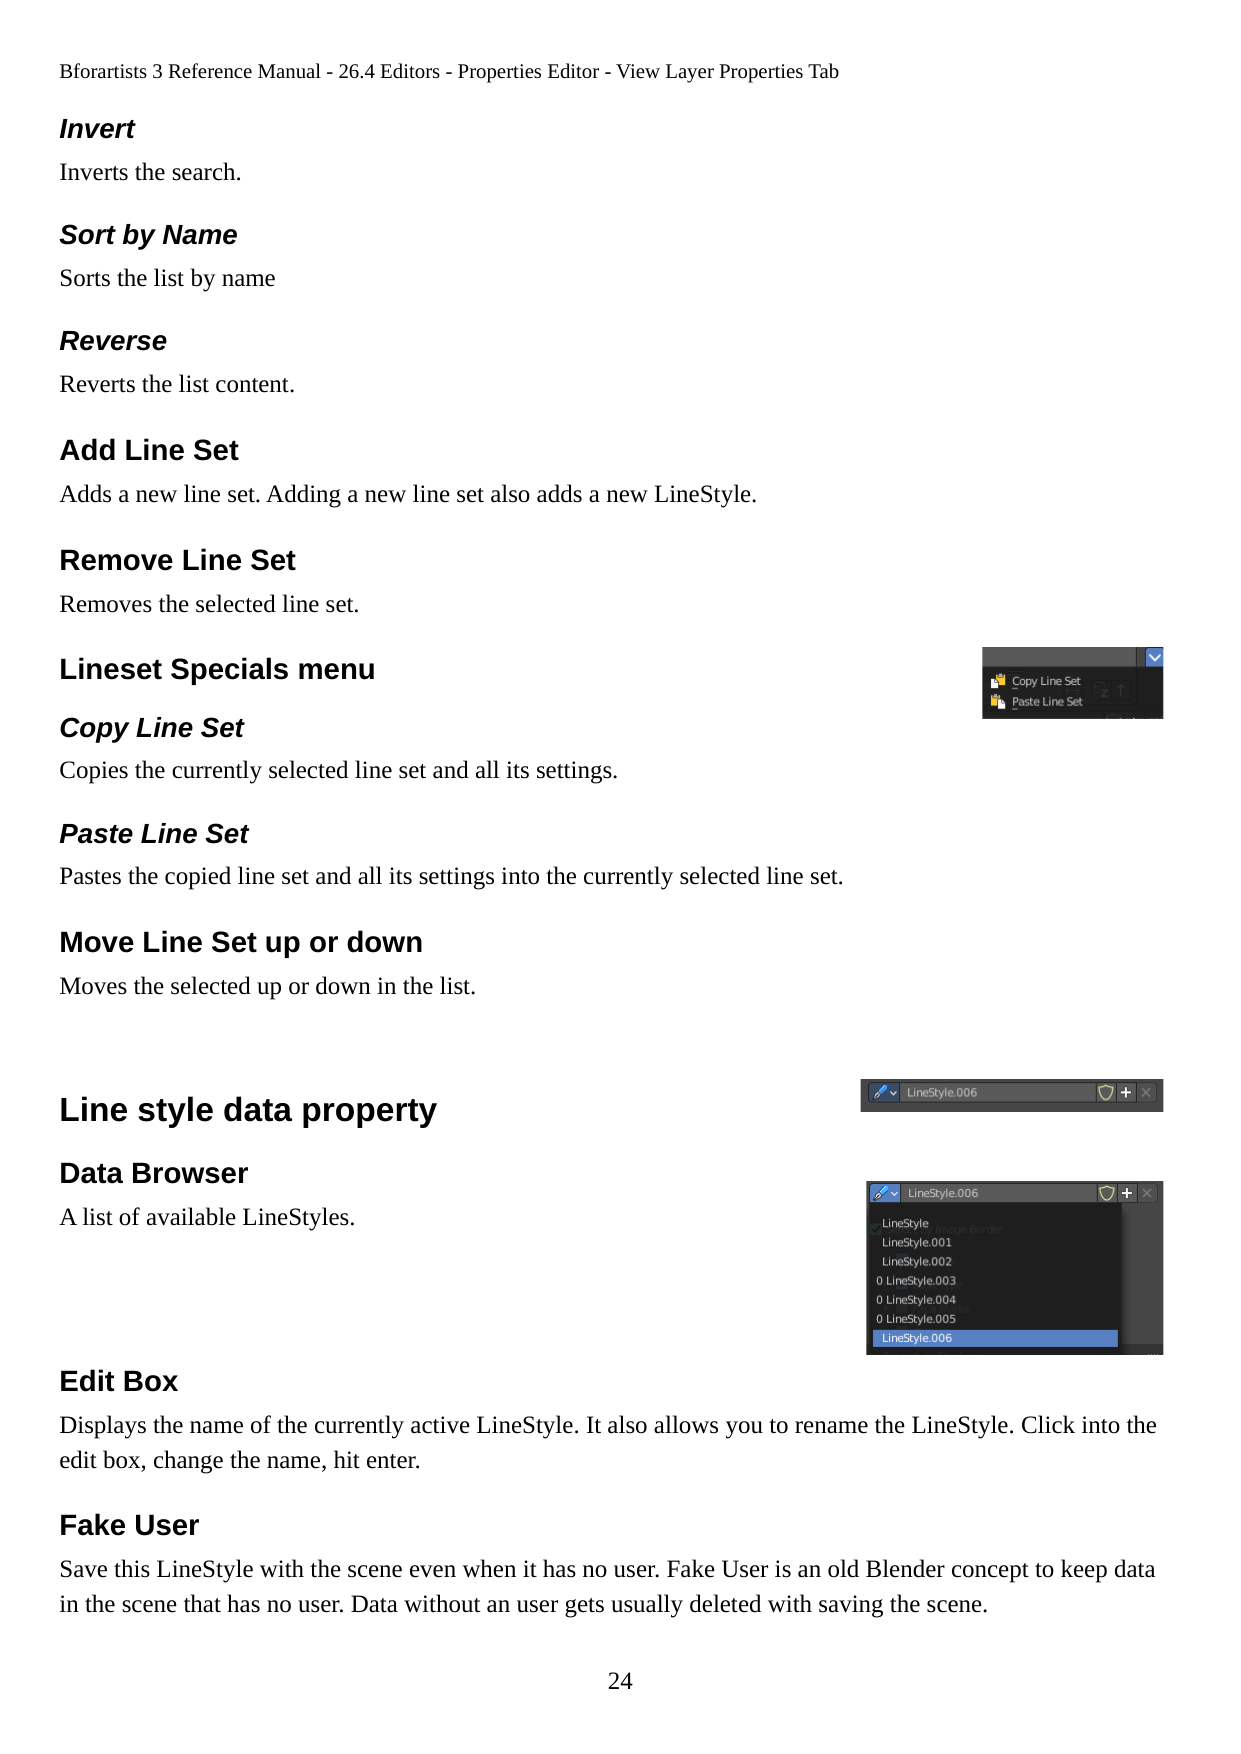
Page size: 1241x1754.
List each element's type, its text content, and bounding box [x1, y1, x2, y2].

text Sorts the list by name [59, 263, 1181, 292]
text Adds a new line set. Adding a new line set also adds a new LineStyle. [59, 479, 1181, 507]
text A list of available LineStyles. [59, 1202, 866, 1231]
picture [866, 1181, 1164, 1355]
text Copies the currently selected line set and all its settings. [59, 755, 1181, 784]
subtitle Invert [59, 113, 1181, 144]
text Save this LineStyle with the scene even when it has no user. Fake User is an old Blender concept to keep data in the scene that has no user. Data without an user gets usually deleted with saving the scene. [59, 1554, 1181, 1618]
subtitle Sort by Name [59, 218, 1181, 250]
subtitle Lineset Specials menu [59, 652, 982, 686]
subtitle Move Line Set up or down [59, 925, 1181, 959]
subtitle Fake User [59, 1508, 1181, 1542]
subtitle Reverse [59, 324, 1181, 356]
picture [860, 1079, 1164, 1112]
subtitle Remove Line Set [59, 542, 1181, 576]
text Pastes the copied line set and all its settings into the currently selected line set. [59, 861, 1181, 890]
text Reverts the list content. [59, 369, 1181, 398]
subtitle Edit Box [59, 1364, 1181, 1398]
subtitle Add Line Set [59, 432, 1181, 466]
text Removes the selected line set. [59, 589, 1181, 617]
subtitle [1164, 652, 1181, 686]
text Displays the name of the currently active LineStyle. It also allows you to rename the LineStyle. Click into the edit box, change the name, hit enter. [59, 1410, 1181, 1473]
picture [982, 647, 1164, 719]
text Moves the selected up or down in the list. [59, 971, 1181, 1000]
subtitle Copy Line Set [59, 711, 1181, 743]
subtitle Data Browser [59, 1156, 1181, 1190]
subtitle Paste Line Set [59, 817, 1181, 849]
text Inverts the search. [59, 157, 1181, 186]
subtitle Line style data property [59, 1090, 1181, 1129]
